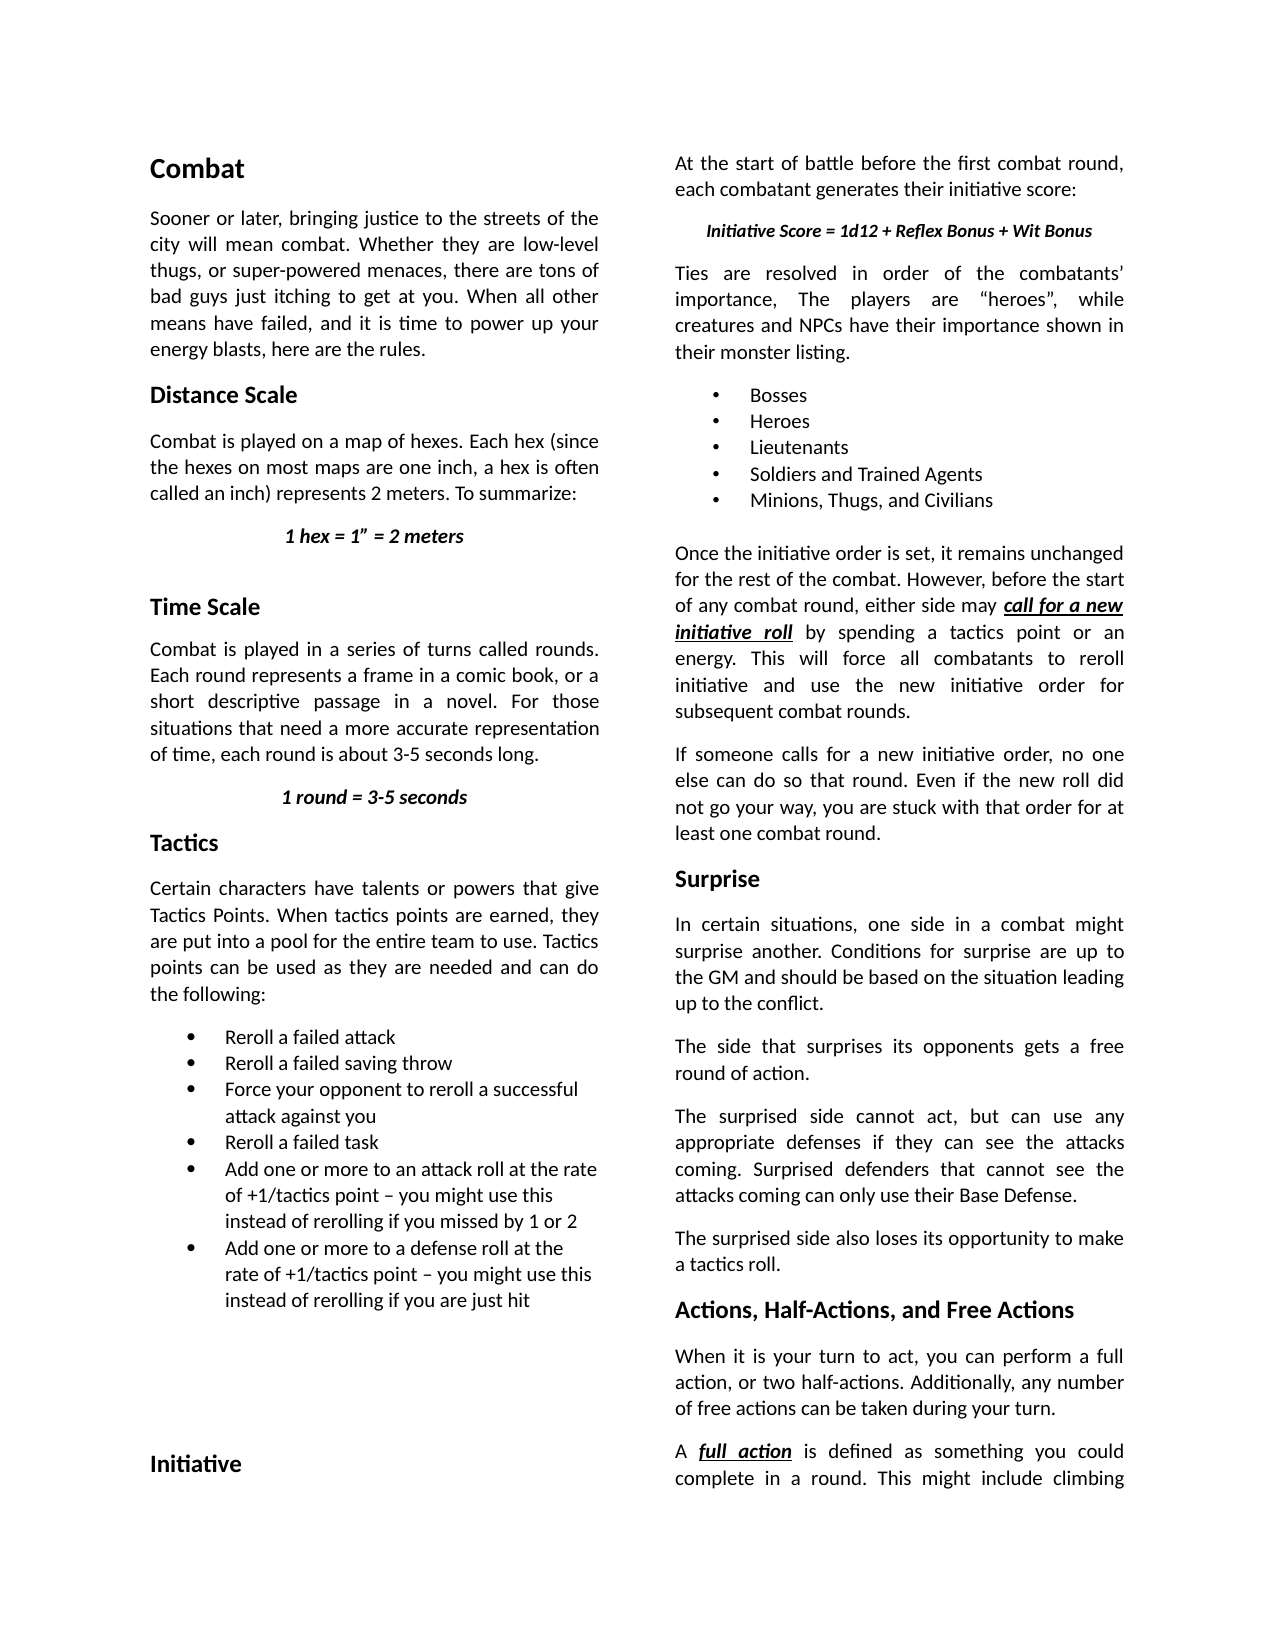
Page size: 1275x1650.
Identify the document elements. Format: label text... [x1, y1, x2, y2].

text Certain characters have talents or powers that give Tactics Points. When tactics points are earned, they are put into a pool for the entire team to use. Tactics points can be used as they are needed and can do the following: [150, 876, 600, 1006]
subtitle Time Scale [150, 592, 600, 622]
text The surprised side cannot act, but can use any appropriate defenses if they can see the attacks coming. Surprised defenders that cannot see the attacks coming can only use their Base Defense. [675, 1103, 1125, 1207]
text Ties are resolved in order of the combatants’ importance, The players are “heroes”, while creatures and NPCs have their importance shown in their monster listing. [675, 260, 1125, 364]
list Reroll a failed task [187, 1129, 600, 1155]
list Minions, Thugs, and Civilians [712, 487, 1125, 513]
text Once the initiative order is set, it remains unchanged for the rest of the combat. However, before the start of any combat round, either side may call for a new initiative roll by spending a tactics point or an energy. This will force all combatants to reroll initiative and use the new initiative order for subsequent combat rounds. [675, 540, 1125, 723]
text Distance Scale [150, 379, 600, 410]
list Add one or more to a defense roll at the rate of +1/tactics point – you might use this instead of rerolling if you are just hit [187, 1235, 600, 1313]
list Heroes [712, 408, 1125, 434]
text Combat is played on a map of hexes. Each hex (since the hexes on most maps are one inch, a hex is often called an inch) represents 2 meters. To summarize: [150, 428, 600, 506]
text Initiative Score = 1d12 + Reflex Bonus + Wit Bonus [675, 219, 1125, 242]
text The surprised side also loses its opportunity to make a tactics roll. [675, 1225, 1125, 1277]
list Lieutenants [712, 434, 1125, 460]
text Actions, Half-Actions, and Free Actions [675, 1294, 1125, 1325]
text Combat [150, 150, 600, 186]
text Sooner or later, bringing justice to the streets of the city will mean combat. Whether they are low-level thugs, or super-powered menaces, there are tons of bad guys just itching to get at you. When all other means have failed, and it is time to power up your energy blasts, here are the rules. [150, 205, 600, 362]
text 1 hex = 1” = 2 meters [150, 523, 600, 549]
text Combat is played in a series of turns called rounds. Each round represents a frame in a comic book, or a short descriptive passage in a novel. For those situations that need a more accurate representation of time, each round is about 3-5 seconds long. [150, 636, 600, 767]
text A full action is defined as something you could complete in a round. This might include climbing [675, 1438, 1125, 1490]
text When it is your turn to act, you can perform a full action, or two half-actions. Additionally, any number of free actions can be taken during your turn. [675, 1343, 1125, 1421]
text 1 round = 3-5 seconds [150, 784, 600, 809]
text Surprise [675, 863, 1125, 894]
list Add one or more to an attack roll at the rate of +1/tactics point – you might use this instead of rerolling if you missed by 1 or 2 [187, 1156, 600, 1234]
text In certain situations, one side in a combat might surprise another. Conditions for surprise are up to the GM and should be based on the situation leading up to the conflict. [675, 912, 1125, 1016]
list Force your opponent to reroll a successful attack against you [187, 1077, 600, 1128]
text Tactics [150, 827, 600, 858]
list Reroll a failed attack [187, 1024, 600, 1049]
list Soldiers and Trained Agents [712, 461, 1125, 486]
text If someone calls for a new initiative order, no one else can do so that round. Even if the new roll did not go your way, you are stuck with that order for at least one combat round. [675, 741, 1125, 846]
text At the start of battle before the first combat round, each combatant generates their initiative score: [675, 150, 1125, 202]
text Initiative [150, 1448, 600, 1479]
list Bosses [712, 382, 1125, 407]
text The side that surprises its opponents gets a free round of action. [675, 1034, 1125, 1085]
list Reroll a failed saving throw [187, 1050, 600, 1076]
